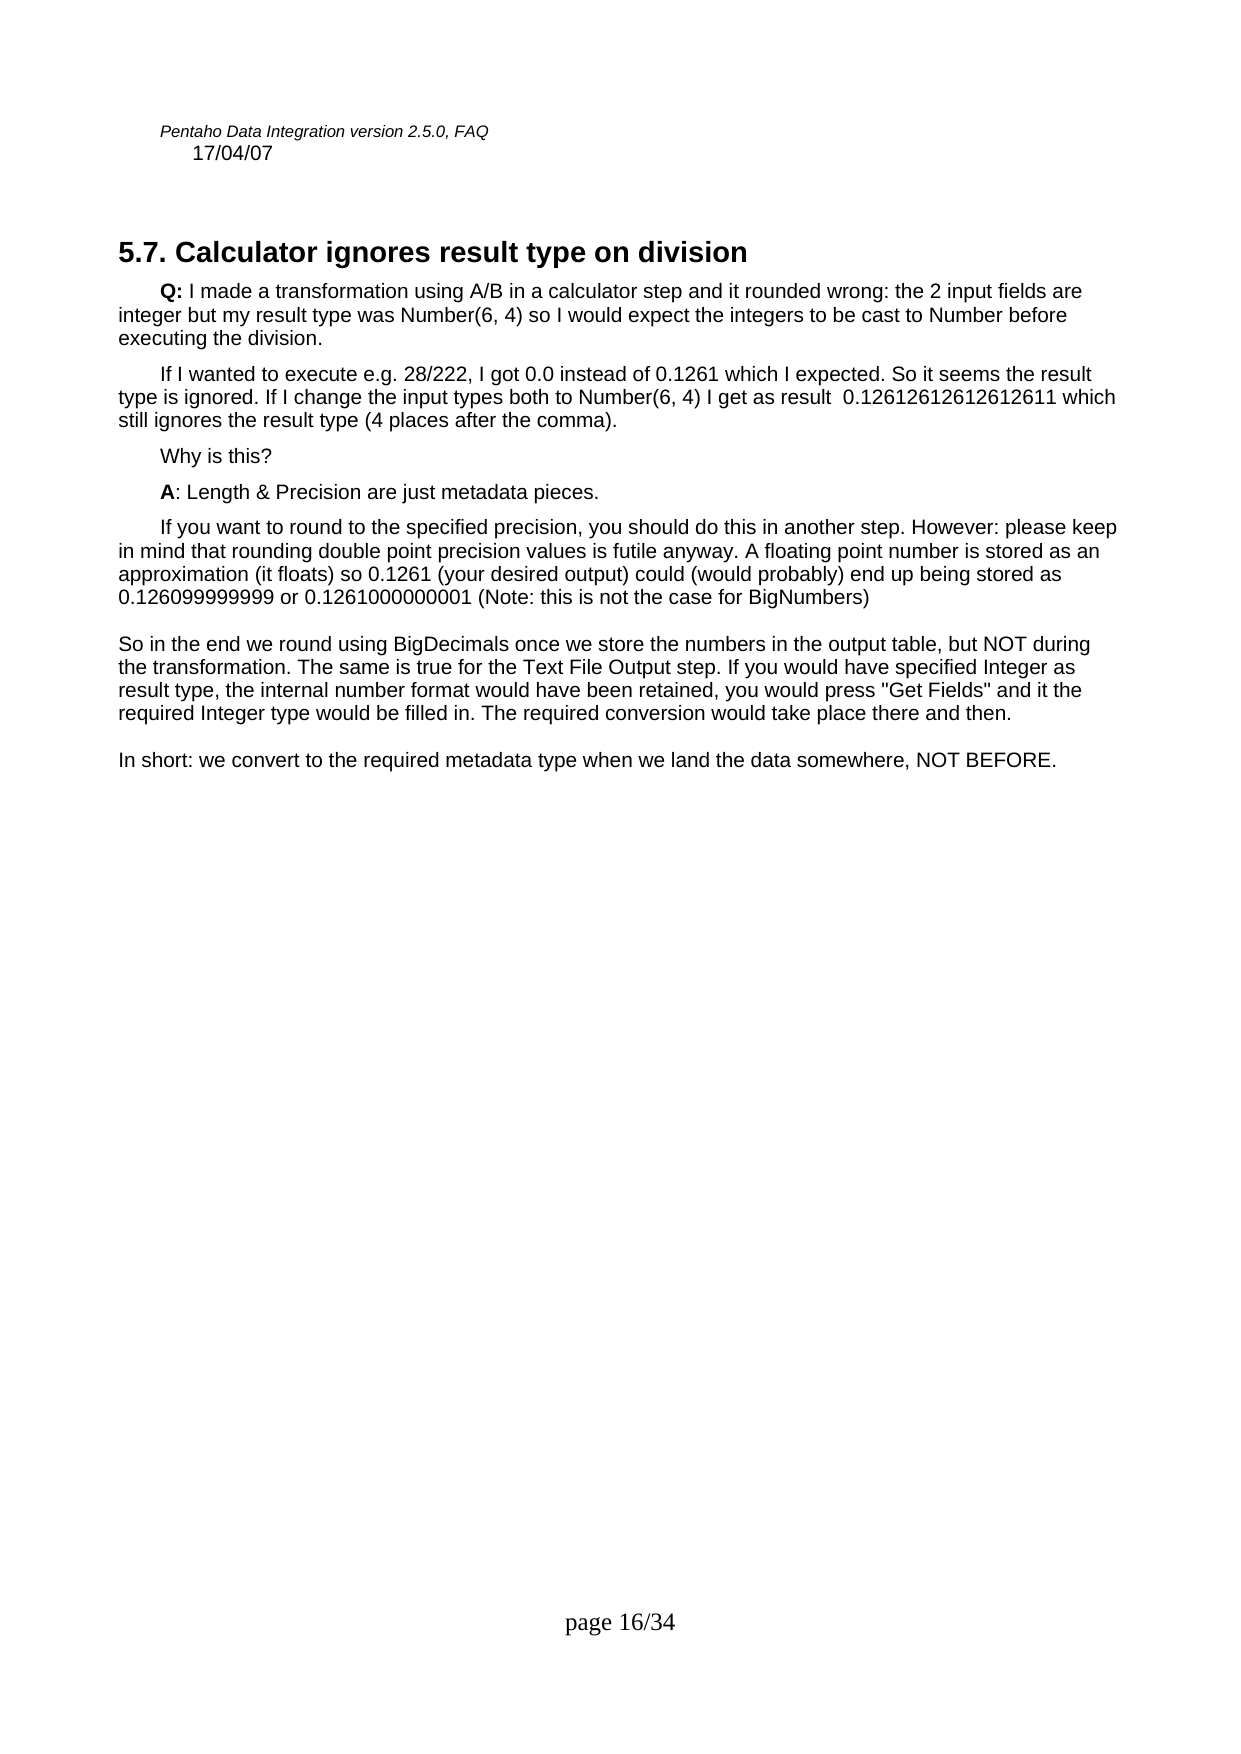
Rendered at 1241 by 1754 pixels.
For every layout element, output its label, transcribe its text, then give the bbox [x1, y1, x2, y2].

text Why is this? [118, 444, 1122, 468]
text If I wanted to execute e.g. 28/222, I got 0.0 instead of 0.1261 which I expected. So it seems the result type is ignored. If I change the input types both to Number(6, 4) I get as result 0.12612612612612611 which still ignores the result type (4 places after the comma). [118, 362, 1122, 432]
text If you want to round to the specified precision, you should do this in another step. However: please keep in mind that rounding double point precision values is futile anyway. A floating point number is stored as an approximation (it floats) so 0.1261 (your desired output) could (would probably) end up being stored as 0.126099999999 or 0.1261000000001 (Note: this is not the case for BigNumbers) So in the end we round using BigDecimals once we store the numbers in the output table, but NOT during the transformation. The same is true for the Text File Output step. If you would have specified Integer as result type, the internal number format would have been retained, you would press "Get Fields" and it the required Integer type would be filled in. The required conversion would take place there and then. In short: we convert to the required metadata type when we land the data somewhere, NOT BEFORE. [118, 516, 1122, 771]
text Q: I made a transformation using A/B in a calculator step and it rounded wrong: the 2 input fields are integer but my result type was Number(6, 4) so I would expect the integers to be cast to Number before executing the division. [118, 280, 1122, 350]
subtitle Calculator ignores result type on division [118, 236, 1122, 268]
text A: Length & Precision are just metadata pieces. [118, 480, 1122, 503]
